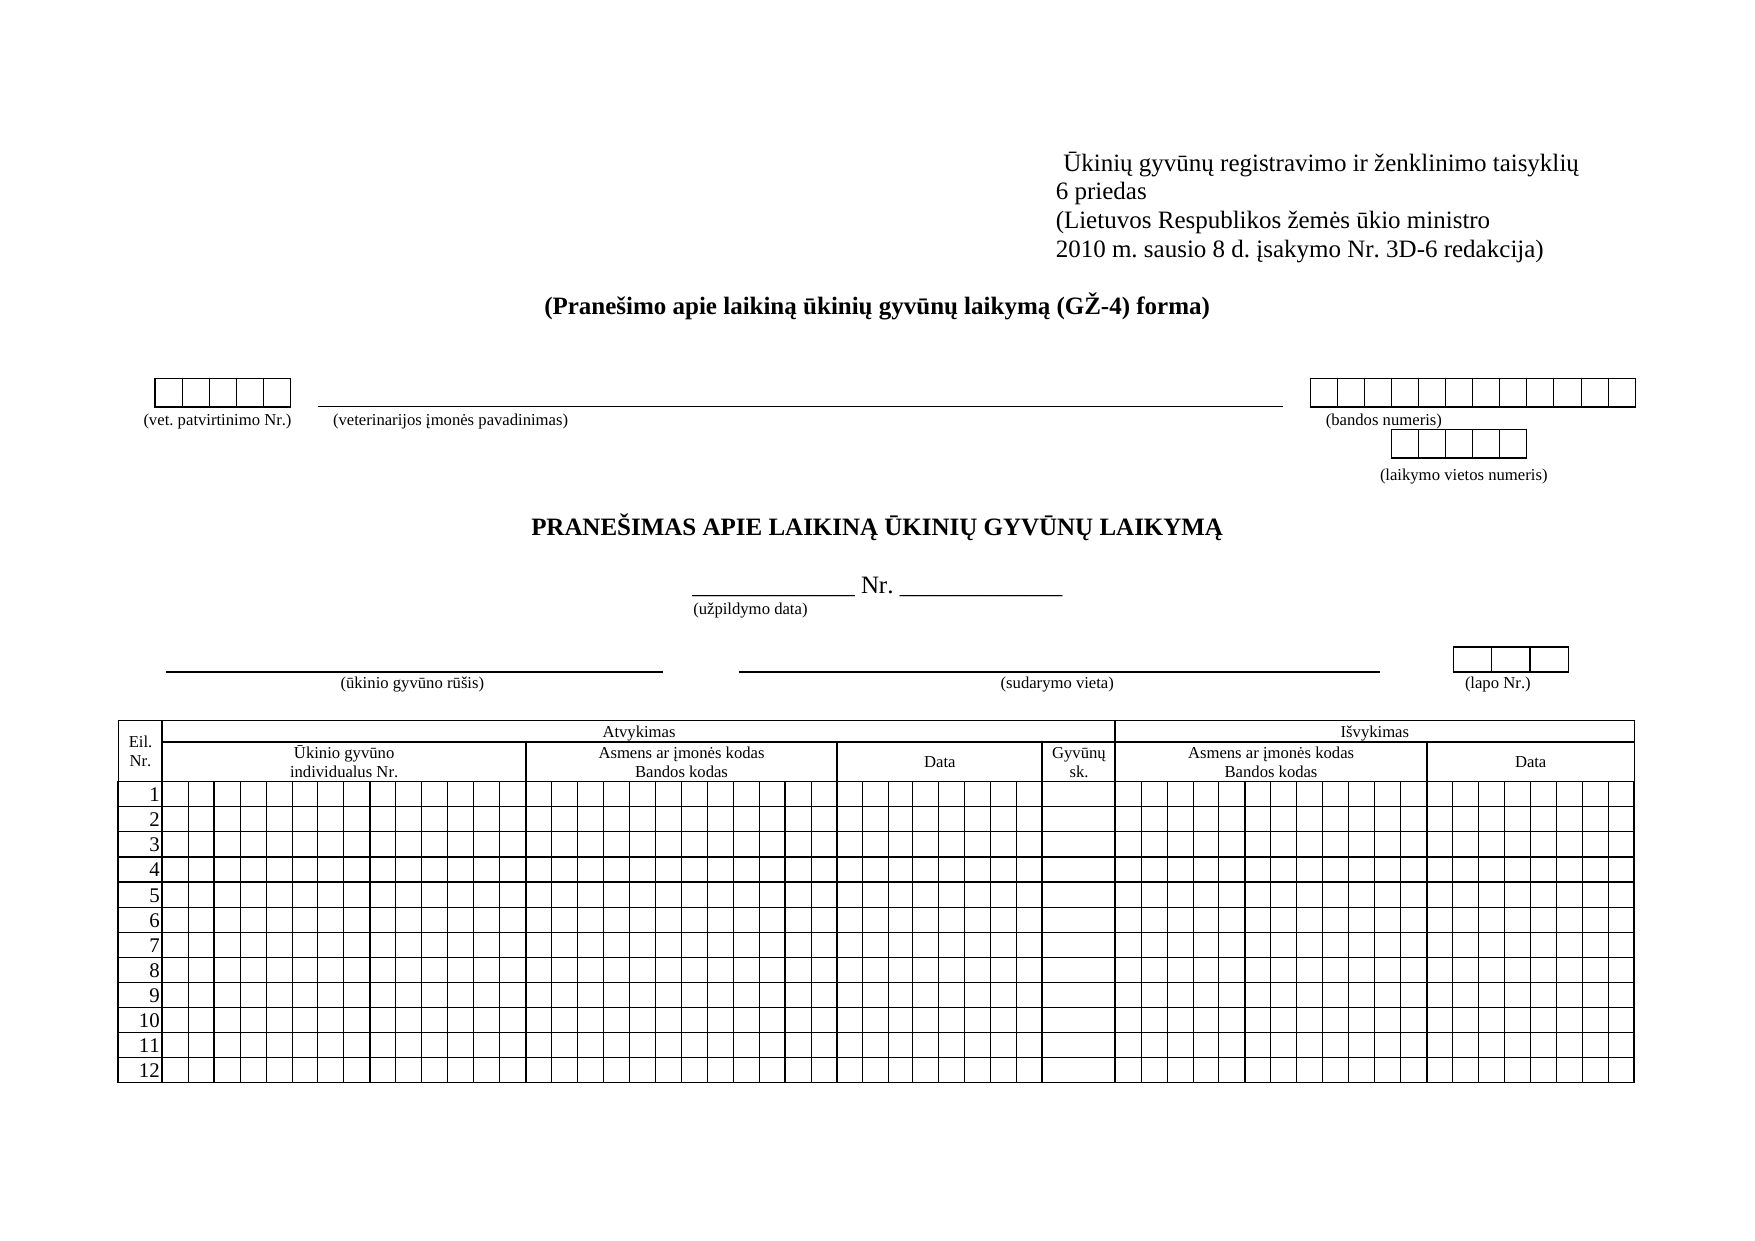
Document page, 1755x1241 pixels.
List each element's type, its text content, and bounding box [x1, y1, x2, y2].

table_header [1365, 379, 1391, 406]
table_cell [396, 883, 421, 907]
table_cell [1142, 782, 1167, 806]
table_cell [293, 1033, 317, 1057]
table_cell [812, 883, 836, 907]
table_cell [552, 1008, 577, 1032]
table_header [1311, 379, 1337, 406]
table_cell Data [838, 743, 1041, 781]
table_cell [1043, 958, 1114, 982]
table_cell [1557, 1058, 1582, 1082]
table_cell [1609, 1058, 1633, 1082]
table_cell [1375, 807, 1400, 831]
table_cell [371, 908, 395, 932]
table_cell [1323, 958, 1348, 982]
table_cell [1219, 782, 1244, 806]
table_cell [734, 958, 759, 982]
table_cell [760, 908, 784, 932]
table_cell [1168, 858, 1193, 881]
table_cell [656, 807, 681, 831]
table_cell [786, 807, 811, 831]
table_cell [1531, 983, 1556, 1007]
table_cell [889, 958, 912, 982]
table_cell [344, 807, 369, 831]
table_cell [241, 883, 266, 907]
table_cell [578, 1008, 603, 1032]
table_cell [1428, 908, 1452, 932]
table_cell [760, 1008, 784, 1032]
table_cell [1479, 933, 1504, 957]
table_cell [1116, 983, 1141, 1007]
table_cell [1453, 958, 1478, 982]
table_cell [396, 958, 421, 982]
table_cell [1043, 832, 1114, 856]
table_cell [241, 1058, 266, 1082]
table_cell [863, 1008, 888, 1032]
table_cell [1453, 883, 1478, 907]
table_cell [215, 1008, 240, 1032]
table_cell [656, 1033, 681, 1057]
table_cell [371, 782, 395, 806]
table_cell [682, 1058, 707, 1082]
table_cell [991, 1033, 1016, 1057]
table_header [156, 379, 182, 406]
table_cell [1453, 933, 1478, 957]
table_cell [1531, 933, 1556, 957]
table_cell [1271, 958, 1296, 982]
table_cell [527, 933, 551, 957]
table_cell [1297, 807, 1322, 831]
table_cell [1401, 782, 1426, 806]
table_cell [1271, 807, 1296, 831]
table_cell [965, 1008, 990, 1032]
table_cell [1168, 983, 1193, 1007]
table_cell [1505, 1008, 1530, 1032]
table_cell [371, 983, 395, 1007]
table_cell [1219, 832, 1244, 856]
table_cell [1116, 883, 1141, 907]
table_cell [1428, 958, 1452, 982]
table_cell [1168, 933, 1193, 957]
table_cell [474, 1033, 499, 1057]
table_cell [1609, 782, 1633, 806]
table_cell [734, 782, 759, 806]
table_cell [991, 782, 1016, 806]
table_cell [838, 958, 862, 982]
table_cell [1554, 429, 1581, 457]
table_cell [1142, 1008, 1167, 1032]
table_cell [215, 933, 240, 957]
table_cell [1557, 958, 1582, 982]
table_cell [215, 782, 240, 806]
table_cell [241, 1008, 266, 1032]
table_cell [1415, 671, 1453, 692]
table_cell [1583, 782, 1608, 806]
table_cell [1246, 958, 1270, 982]
table_cell [1017, 1033, 1041, 1057]
table_cell [1531, 908, 1556, 932]
table_cell [318, 1033, 343, 1057]
table_header [1415, 646, 1453, 671]
table_cell [128, 457, 155, 483]
table_cell [1271, 983, 1296, 1007]
table_cell [1246, 933, 1270, 957]
table_cell [656, 1058, 681, 1082]
table_cell [1142, 807, 1167, 831]
table_cell [786, 1008, 811, 1032]
table_cell [344, 908, 369, 932]
table_cell [318, 832, 343, 856]
table_cell [1142, 933, 1167, 957]
table_cell [371, 958, 395, 982]
table_cell [371, 933, 395, 957]
table_cell [1609, 933, 1633, 957]
table_cell [163, 1058, 188, 1082]
text (Lietuvos Respublikos žemės ūkio ministro [1056, 205, 1636, 234]
table_cell [527, 1008, 551, 1032]
table_cell [838, 1008, 862, 1032]
table_cell [163, 983, 188, 1007]
table_cell [1531, 1058, 1556, 1082]
table_header [237, 379, 263, 406]
text (užpildymo data) [693, 598, 1636, 618]
table_cell [1401, 1058, 1426, 1082]
table_cell [1168, 832, 1193, 856]
table_cell [760, 1033, 784, 1057]
table_cell [991, 1008, 1016, 1032]
table_cell [290, 429, 317, 457]
table_cell [734, 807, 759, 831]
table_cell [1168, 1058, 1193, 1082]
table_cell [708, 782, 733, 806]
table_cell [701, 671, 739, 692]
table_cell [396, 832, 421, 856]
table_cell [1116, 958, 1141, 982]
table_cell [422, 832, 447, 856]
table_cell [760, 858, 784, 881]
table_cell [630, 1033, 655, 1057]
table_cell [1219, 958, 1244, 982]
table_cell [965, 1033, 990, 1057]
table_cell [1505, 983, 1530, 1007]
table_cell [863, 782, 888, 806]
table_cell [552, 983, 577, 1007]
table_cell [293, 782, 317, 806]
table_cell [682, 1033, 707, 1057]
table_cell [965, 807, 990, 831]
table_cell [1609, 832, 1633, 856]
table_cell [838, 782, 862, 806]
table_cell [1194, 807, 1218, 831]
table_cell [1583, 908, 1608, 932]
table_cell [760, 958, 784, 982]
table_cell [1375, 983, 1400, 1007]
table_cell [656, 832, 681, 856]
table_cell [838, 983, 862, 1007]
table_cell [1043, 1058, 1114, 1082]
table_cell 4 [119, 858, 161, 881]
table_cell [863, 958, 888, 982]
table_cell [552, 1033, 577, 1057]
table_cell [527, 782, 551, 806]
table_cell [812, 983, 836, 1007]
table_cell [1337, 429, 1364, 457]
table_cell [991, 807, 1016, 831]
table_cell [267, 908, 292, 932]
table_cell [786, 883, 811, 907]
table_cell [1453, 908, 1478, 932]
table_cell [318, 457, 1283, 483]
table_cell [863, 1033, 888, 1057]
table_cell [1194, 1033, 1218, 1057]
table_cell [241, 958, 266, 982]
table_cell [448, 908, 473, 932]
table_cell [1017, 807, 1041, 831]
table_cell 6 [119, 908, 161, 932]
table_cell [396, 1033, 421, 1057]
table_cell [578, 933, 603, 957]
text 6 priedas [1056, 176, 1636, 205]
table_cell [1401, 908, 1426, 932]
table_cell [1505, 858, 1530, 881]
table_cell [396, 782, 421, 806]
table_cell [267, 1008, 292, 1032]
table_cell [812, 1058, 836, 1082]
table_cell [552, 782, 577, 806]
table_cell [1505, 958, 1530, 982]
table_cell [1017, 832, 1041, 856]
table_cell [1401, 807, 1426, 831]
table_cell [1142, 1033, 1167, 1057]
table_cell [1219, 807, 1244, 831]
table_cell 1 [119, 782, 161, 806]
table_cell [448, 958, 473, 982]
table_cell [1017, 933, 1041, 957]
table_cell [939, 858, 964, 881]
table_cell [965, 908, 990, 932]
table_cell [630, 858, 655, 881]
table_cell [163, 933, 188, 957]
table_cell [630, 832, 655, 856]
table_cell [913, 858, 938, 881]
table_cell [1609, 883, 1633, 907]
table_cell [812, 832, 836, 856]
table_cell [527, 832, 551, 856]
table_cell [552, 958, 577, 982]
table_cell [1116, 1033, 1141, 1057]
table_cell [189, 958, 213, 982]
table_cell [578, 908, 603, 932]
table_cell [786, 832, 811, 856]
table_cell [1043, 908, 1114, 932]
table_cell [1246, 807, 1270, 831]
table_cell [1479, 908, 1504, 932]
table_header [128, 378, 154, 406]
table_cell [1557, 1008, 1582, 1032]
table_cell [1531, 958, 1556, 982]
table_cell [552, 933, 577, 957]
table_cell [1194, 958, 1218, 982]
table_cell [371, 1008, 395, 1032]
table_cell [1557, 983, 1582, 1007]
table_cell Ūkinio gyvūno individualus Nr. [163, 743, 525, 781]
table_cell [708, 832, 733, 856]
table_cell [1297, 782, 1322, 806]
table_cell [163, 782, 188, 806]
table_cell [1323, 908, 1348, 932]
table_cell [812, 807, 836, 831]
table_header [1554, 379, 1581, 406]
table_cell [1271, 858, 1296, 881]
table_header [701, 646, 739, 671]
table_cell [1557, 883, 1582, 907]
table_cell [189, 983, 213, 1007]
table_cell [474, 832, 499, 856]
table_cell [1479, 958, 1504, 982]
table_cell [1583, 1058, 1608, 1082]
table_header Išvykimas [1116, 721, 1634, 741]
table_header [739, 646, 1379, 671]
table_cell [215, 807, 240, 831]
table_cell [1505, 883, 1530, 907]
table_cell [604, 832, 629, 856]
table_cell [1349, 958, 1374, 982]
table_cell [1043, 983, 1114, 1007]
table_cell [474, 983, 499, 1007]
table_cell [786, 958, 811, 982]
table_cell [838, 908, 862, 932]
table_header [1531, 648, 1568, 671]
table_cell [241, 807, 266, 831]
table_cell [1375, 1008, 1400, 1032]
table_cell [708, 883, 733, 907]
table_cell [182, 457, 209, 483]
table_cell [863, 883, 888, 907]
table_cell [1246, 1008, 1270, 1032]
table_cell [189, 858, 213, 881]
table_cell [734, 908, 759, 932]
table_cell [1297, 1058, 1322, 1082]
table_cell [344, 832, 369, 856]
table_cell [1609, 908, 1633, 932]
table_cell [708, 807, 733, 831]
table_cell [396, 1058, 421, 1082]
table_cell [991, 883, 1016, 907]
table_cell [1043, 933, 1114, 957]
table_cell [863, 832, 888, 856]
table_cell [1043, 1033, 1114, 1057]
table_cell [500, 883, 525, 907]
table_cell [1219, 933, 1244, 957]
table_cell 7 [119, 933, 161, 957]
table_cell [734, 883, 759, 907]
table_cell [1323, 1033, 1348, 1057]
table_cell [318, 782, 343, 806]
table_cell [630, 883, 655, 907]
table_cell [604, 1058, 629, 1082]
table_cell [267, 983, 292, 1007]
table_cell [939, 883, 964, 907]
table_cell [1168, 908, 1193, 932]
table_cell [1310, 429, 1337, 457]
table_cell [267, 1033, 292, 1057]
table_cell [863, 858, 888, 881]
table_cell [371, 832, 395, 856]
table_header [1492, 648, 1529, 671]
table_cell [344, 883, 369, 907]
table_cell [838, 883, 862, 907]
table_cell [1609, 1033, 1633, 1057]
table_cell [913, 782, 938, 806]
table_cell [1219, 1008, 1244, 1032]
table_cell [1219, 983, 1244, 1007]
table_cell [1142, 908, 1167, 932]
table_cell [396, 933, 421, 957]
table_cell [552, 858, 577, 881]
table_cell [1271, 1033, 1296, 1057]
table_cell [1297, 908, 1322, 932]
table_cell [500, 983, 525, 1007]
table_cell [682, 807, 707, 831]
table_cell [1283, 457, 1310, 483]
table_cell [913, 958, 938, 982]
table_cell [1557, 908, 1582, 932]
table_cell [1116, 908, 1141, 932]
table_cell [163, 958, 188, 982]
table_cell [734, 858, 759, 881]
table_cell (vet. patvirtinimo Nr.) [128, 406, 317, 429]
table_cell [889, 933, 912, 957]
table_cell [1219, 858, 1244, 881]
table_cell [604, 883, 629, 907]
table_cell [318, 983, 343, 1007]
table_cell [682, 883, 707, 907]
table_cell [293, 1008, 317, 1032]
table_cell [267, 1058, 292, 1082]
table_cell [500, 832, 525, 856]
table_cell [267, 958, 292, 982]
table_cell [760, 933, 784, 957]
table_cell [1323, 782, 1348, 806]
table_cell [760, 983, 784, 1007]
table_cell [1557, 807, 1582, 831]
table_cell [128, 671, 166, 692]
table_cell [1168, 958, 1193, 982]
table_cell [318, 1058, 343, 1082]
table_cell [708, 933, 733, 957]
table_cell [293, 908, 317, 932]
table_cell [1168, 1033, 1193, 1057]
table_cell [838, 832, 862, 856]
table_cell [604, 858, 629, 881]
table_cell [1271, 1008, 1296, 1032]
table_cell [474, 858, 499, 881]
table_cell [1142, 883, 1167, 907]
table_cell [682, 858, 707, 881]
table_cell [939, 933, 964, 957]
table_cell [1349, 807, 1374, 831]
table_cell [1116, 933, 1141, 957]
table_cell [1609, 958, 1633, 982]
table_cell [656, 1008, 681, 1032]
table_cell [241, 782, 266, 806]
table_cell [630, 1008, 655, 1032]
table_cell [215, 983, 240, 1007]
table_cell [1271, 832, 1296, 856]
table_cell [1349, 883, 1374, 907]
table_cell [1609, 858, 1633, 881]
table_cell [1043, 807, 1114, 831]
table_cell [236, 457, 263, 483]
table_cell [1323, 1058, 1348, 1082]
table_header [166, 646, 662, 671]
table_cell [344, 1058, 369, 1082]
table_cell [448, 883, 473, 907]
table_cell [422, 1008, 447, 1032]
table_cell [682, 958, 707, 982]
table_cell 9 [119, 983, 161, 1007]
table_cell (sudarymo vieta) [739, 673, 1379, 692]
table_cell [500, 807, 525, 831]
table_cell [913, 933, 938, 957]
table_cell [1017, 958, 1041, 982]
table_cell [263, 429, 290, 457]
table_header [264, 379, 290, 406]
table_cell [241, 983, 266, 1007]
table_cell [1531, 1033, 1556, 1057]
table_cell [448, 1058, 473, 1082]
table_cell [1446, 430, 1472, 457]
table_cell [318, 1008, 343, 1032]
table_cell [344, 1008, 369, 1032]
table_cell [1116, 807, 1141, 831]
table_cell [1557, 1033, 1582, 1057]
table_cell [708, 1033, 733, 1057]
table_cell [1246, 782, 1270, 806]
table_cell [863, 1058, 888, 1082]
table_cell [128, 429, 155, 457]
table_cell [1479, 807, 1504, 831]
table_cell (ūkinio gyvūno rūšis) [166, 673, 662, 692]
table_cell [734, 1033, 759, 1057]
table_cell [422, 908, 447, 932]
table_cell [1168, 883, 1193, 907]
table_cell [630, 807, 655, 831]
table_cell [604, 1033, 629, 1057]
table_cell [189, 1058, 213, 1082]
table_header [183, 379, 209, 406]
table_cell 5 [119, 883, 161, 907]
table_cell [263, 457, 290, 483]
table_header [1473, 379, 1499, 406]
table_cell [189, 807, 213, 831]
table_cell [913, 908, 938, 932]
table_cell [527, 958, 551, 982]
table_cell [578, 807, 603, 831]
table_cell [1583, 883, 1608, 907]
table_cell [578, 1033, 603, 1057]
table_cell Asmens ar įmonės kodas Bandos kodas [527, 743, 836, 781]
table_cell [1583, 858, 1608, 881]
table_cell [215, 832, 240, 856]
table_cell [760, 1058, 784, 1082]
table_cell [396, 858, 421, 881]
table_cell [422, 1058, 447, 1082]
table_cell [734, 832, 759, 856]
table_cell [500, 908, 525, 932]
table_cell [189, 1033, 213, 1057]
table_header [210, 379, 236, 406]
table_cell [1297, 1033, 1322, 1057]
table_cell [155, 429, 182, 457]
table_cell [1505, 908, 1530, 932]
table_cell [1479, 983, 1504, 1007]
table_cell [371, 807, 395, 831]
table_cell [786, 933, 811, 957]
table_cell [889, 983, 912, 1007]
table_cell [422, 983, 447, 1007]
table_cell [344, 983, 369, 1007]
table_cell [630, 908, 655, 932]
table_cell [1375, 883, 1400, 907]
table_cell [965, 1058, 990, 1082]
table_cell [1323, 883, 1348, 907]
table_cell [318, 883, 343, 907]
table_cell [241, 832, 266, 856]
table_cell [1349, 782, 1374, 806]
table_cell [1246, 983, 1270, 1007]
text Ūkinių gyvūnų registravimo ir ženklinimo taisyklių [1063, 148, 1636, 176]
table_cell [527, 1058, 551, 1082]
table_cell [1219, 1058, 1244, 1082]
table_cell [500, 782, 525, 806]
table_cell [965, 933, 990, 957]
table_cell [1349, 1008, 1374, 1032]
table_cell [1194, 983, 1218, 1007]
table_cell [1583, 1033, 1608, 1057]
table_cell [215, 1033, 240, 1057]
table_cell [182, 429, 209, 457]
table_cell 3 [119, 832, 161, 856]
table_cell [838, 807, 862, 831]
table_cell [1428, 1033, 1452, 1057]
table_cell [371, 1058, 395, 1082]
table_cell [863, 908, 888, 932]
table_cell [1583, 983, 1608, 1007]
table_cell [1017, 983, 1041, 1007]
table_cell [1531, 832, 1556, 856]
table_cell [236, 429, 263, 457]
table_cell [1531, 858, 1556, 881]
table_cell [474, 883, 499, 907]
table_cell [734, 1058, 759, 1082]
table_cell [578, 883, 603, 907]
table_cell [1219, 883, 1244, 907]
table_cell [1557, 832, 1582, 856]
table_cell [708, 958, 733, 982]
table_cell [163, 883, 188, 907]
table_cell [1168, 1008, 1193, 1032]
table_cell [682, 933, 707, 957]
table_header Atvykimas [163, 721, 1114, 741]
table_cell [500, 1033, 525, 1057]
table_cell [863, 933, 888, 957]
table_cell [1323, 983, 1348, 1007]
table_cell [1271, 883, 1296, 907]
table_cell [1323, 807, 1348, 831]
table_cell [448, 858, 473, 881]
table_header [1454, 648, 1491, 671]
table_cell [1271, 908, 1296, 932]
table_header [1582, 379, 1608, 406]
table_header [1446, 379, 1472, 406]
table_cell [1609, 983, 1633, 1007]
table_cell [1380, 671, 1415, 692]
table_cell [889, 908, 912, 932]
table_cell [1401, 858, 1426, 881]
table_cell [889, 858, 912, 881]
table_cell [889, 1033, 912, 1057]
table_cell [1581, 429, 1608, 457]
table_cell [189, 883, 213, 907]
table_cell [1583, 807, 1608, 831]
table_cell [1375, 858, 1400, 881]
table_cell [500, 933, 525, 957]
table_cell [1453, 1058, 1478, 1082]
table_cell [1349, 983, 1374, 1007]
table_cell [913, 832, 938, 856]
table_cell [965, 958, 990, 982]
table_cell [552, 807, 577, 831]
table_cell [1043, 782, 1114, 806]
table_cell [1479, 1058, 1504, 1082]
table_cell [682, 1008, 707, 1032]
table_cell [889, 883, 912, 907]
table_cell [812, 1008, 836, 1032]
table_cell [760, 807, 784, 831]
table_cell [318, 429, 1283, 457]
table_cell [786, 1058, 811, 1082]
table_cell [1246, 1033, 1270, 1057]
table_header [318, 378, 1283, 406]
table_cell [500, 1008, 525, 1032]
table_cell [578, 958, 603, 982]
table_cell [786, 908, 811, 932]
table_cell [422, 1033, 447, 1057]
table_cell [448, 782, 473, 806]
table_cell [708, 908, 733, 932]
table_cell [1581, 457, 1608, 483]
table_cell [889, 832, 912, 856]
table_cell [1297, 832, 1322, 856]
table_cell [760, 883, 784, 907]
table_cell 8 [119, 958, 161, 982]
text _____________ Nr. _____________ [118, 570, 1636, 598]
table_cell [267, 858, 292, 881]
table_cell [448, 933, 473, 957]
table_cell [578, 983, 603, 1007]
table_cell [889, 1058, 912, 1082]
table_cell [552, 908, 577, 932]
table_cell [1453, 983, 1478, 1007]
table_cell [1297, 983, 1322, 1007]
table_cell [396, 807, 421, 831]
table_cell [1453, 858, 1478, 881]
table_cell [1168, 782, 1193, 806]
table_cell [1505, 807, 1530, 831]
table_cell [991, 858, 1016, 881]
table_cell [939, 958, 964, 982]
table_cell [1557, 782, 1582, 806]
table_cell [1246, 858, 1270, 881]
table_cell [1194, 933, 1218, 957]
table_cell [863, 807, 888, 831]
table_cell [656, 983, 681, 1007]
table_cell [1017, 883, 1041, 907]
table_cell [965, 782, 990, 806]
table_cell [1017, 1058, 1041, 1082]
table_cell [500, 958, 525, 982]
table_cell [1557, 933, 1582, 957]
table_cell [812, 933, 836, 957]
table_cell [241, 933, 266, 957]
table_cell [422, 807, 447, 831]
table_cell [1017, 858, 1041, 881]
table_cell [1194, 908, 1218, 932]
table_cell [1375, 782, 1400, 806]
table_cell [1473, 430, 1499, 457]
table_cell [991, 983, 1016, 1007]
table_cell [396, 1008, 421, 1032]
table_cell [1479, 832, 1504, 856]
table_cell [786, 983, 811, 1007]
table_cell [630, 933, 655, 957]
table_cell [578, 1058, 603, 1082]
table_cell [1142, 983, 1167, 1007]
table_cell [215, 858, 240, 881]
table_cell [682, 782, 707, 806]
table_cell [371, 1033, 395, 1057]
table_cell [371, 858, 395, 881]
table_cell [1349, 858, 1374, 881]
table_cell [1194, 858, 1218, 881]
table_cell [1194, 1058, 1218, 1082]
table_cell [1043, 858, 1114, 881]
table_cell [189, 933, 213, 957]
table_cell [1116, 832, 1141, 856]
table_cell [1527, 429, 1554, 457]
table_cell [215, 958, 240, 982]
table_cell (lapo Nr.) [1454, 671, 1645, 692]
table_cell [527, 883, 551, 907]
table_cell [1323, 832, 1348, 856]
table_cell [604, 807, 629, 831]
table_cell [682, 908, 707, 932]
table_cell [1337, 457, 1364, 483]
table_cell [1428, 782, 1452, 806]
table_cell [1583, 832, 1608, 856]
text 2010 m. sausio 8 d. įsakymo Nr. 3D-6 redakcija) [1056, 234, 1636, 263]
table_cell [1349, 1058, 1374, 1082]
table_cell [1428, 807, 1452, 831]
table_cell [630, 1058, 655, 1082]
table_cell [396, 983, 421, 1007]
table_cell [163, 908, 188, 932]
table_cell [241, 858, 266, 881]
table_cell [1246, 883, 1270, 907]
table_cell [578, 832, 603, 856]
table_cell [913, 883, 938, 907]
table_cell [578, 782, 603, 806]
table_header [1606, 646, 1645, 671]
table_cell [838, 933, 862, 957]
table_cell [1142, 832, 1167, 856]
table_cell [474, 958, 499, 982]
table_cell [293, 832, 317, 856]
table_cell [474, 1008, 499, 1032]
table_cell [474, 933, 499, 957]
table_cell [838, 1058, 862, 1082]
table_cell [786, 782, 811, 806]
table_cell [552, 1058, 577, 1082]
table_cell [663, 671, 701, 692]
table_cell [1583, 933, 1608, 957]
table_header [1380, 646, 1415, 671]
table_cell [155, 457, 182, 483]
table_cell [1428, 832, 1452, 856]
table_cell [1246, 1058, 1270, 1082]
table_cell [965, 883, 990, 907]
table_cell [1142, 1058, 1167, 1082]
table_cell [604, 782, 629, 806]
table_cell [1608, 429, 1635, 457]
table_cell [1142, 958, 1167, 982]
table_cell [965, 832, 990, 856]
table_cell [344, 858, 369, 881]
table_cell [422, 782, 447, 806]
table_cell [812, 1033, 836, 1057]
table_cell [1375, 933, 1400, 957]
table_header Eil. Nr. [119, 721, 161, 781]
table_cell [474, 807, 499, 831]
table_cell [344, 933, 369, 957]
table_cell [344, 782, 369, 806]
table_cell [267, 782, 292, 806]
table_cell [1194, 883, 1218, 907]
table_header [1569, 646, 1606, 671]
table_cell [1401, 883, 1426, 907]
table_cell [630, 958, 655, 982]
table_cell [1168, 807, 1193, 831]
table_cell [1453, 1033, 1478, 1057]
table_cell [1428, 883, 1452, 907]
table_cell [209, 429, 236, 457]
table_cell [812, 908, 836, 932]
table_cell [913, 1058, 938, 1082]
table_cell [604, 1008, 629, 1032]
table_cell [1531, 883, 1556, 907]
table_cell [604, 908, 629, 932]
table_cell [215, 1058, 240, 1082]
table_cell [1479, 782, 1504, 806]
table_cell [1246, 832, 1270, 856]
table_cell [448, 1008, 473, 1032]
table_cell [474, 908, 499, 932]
table_cell [1219, 908, 1244, 932]
table_cell [1349, 832, 1374, 856]
table_cell [939, 908, 964, 932]
table_cell [293, 933, 317, 957]
table_cell [656, 933, 681, 957]
table_cell 10 [119, 1008, 161, 1032]
table_cell [656, 958, 681, 982]
table_cell [656, 908, 681, 932]
table_cell [812, 958, 836, 982]
table_cell [708, 983, 733, 1007]
table_cell [1479, 858, 1504, 881]
table_cell [1297, 958, 1322, 982]
table_cell [1323, 858, 1348, 881]
table_cell [527, 807, 551, 831]
table_cell [1479, 1008, 1504, 1032]
table_cell [267, 807, 292, 831]
table_header [1500, 379, 1526, 406]
table_cell [913, 983, 938, 1007]
table_cell [1043, 883, 1114, 907]
table_cell [189, 832, 213, 856]
table_cell [939, 1033, 964, 1057]
table_cell [760, 782, 784, 806]
table_cell [939, 1058, 964, 1082]
table_cell [786, 1033, 811, 1057]
table_cell [527, 858, 551, 881]
text (Pranešimo apie laikiną ūkinių gyvūnų laikymą (GŽ-4) forma) [118, 291, 1636, 320]
table_cell (laikymo vietos numeris) [1364, 457, 1581, 483]
table_cell [318, 958, 343, 982]
table_cell [708, 1008, 733, 1032]
table_cell [1401, 1033, 1426, 1057]
table_cell [1283, 406, 1310, 429]
table_cell [1017, 782, 1041, 806]
table_cell [552, 832, 577, 856]
table_cell [1375, 1033, 1400, 1057]
table_cell [318, 807, 343, 831]
table_cell [1017, 1008, 1041, 1032]
table_cell [838, 1033, 862, 1057]
table_cell [1323, 1008, 1348, 1032]
table_cell [734, 933, 759, 957]
table_cell [939, 807, 964, 831]
table_cell [991, 832, 1016, 856]
table_cell [1246, 908, 1270, 932]
table_cell [1505, 782, 1530, 806]
table_header [128, 646, 166, 671]
table_cell [371, 883, 395, 907]
table_cell [344, 1033, 369, 1057]
table_cell [682, 983, 707, 1007]
table_cell [163, 1033, 188, 1057]
table_cell [448, 807, 473, 831]
table_cell [1419, 430, 1445, 457]
table_cell [1557, 858, 1582, 881]
table_cell [939, 782, 964, 806]
table_cell [1349, 908, 1374, 932]
table_cell [939, 1008, 964, 1032]
table_cell [1375, 1058, 1400, 1082]
table_cell [293, 883, 317, 907]
table_cell [1349, 1033, 1374, 1057]
table_cell [682, 832, 707, 856]
table_cell 12 [119, 1058, 161, 1082]
table_cell [552, 883, 577, 907]
table_cell [1401, 832, 1426, 856]
table_cell [1401, 958, 1426, 982]
table_cell [448, 1033, 473, 1057]
table_cell [1453, 807, 1478, 831]
table_cell [1479, 1033, 1504, 1057]
table_cell [215, 908, 240, 932]
table_cell [209, 457, 236, 483]
table_cell [163, 858, 188, 881]
table_cell [1505, 933, 1530, 957]
table_cell [889, 782, 912, 806]
table_cell [1142, 858, 1167, 881]
table_cell [422, 858, 447, 881]
table_cell [630, 782, 655, 806]
table_cell [1297, 933, 1322, 957]
table_cell [241, 1033, 266, 1057]
table_cell [1323, 933, 1348, 957]
table_cell [267, 832, 292, 856]
table_cell [1194, 1008, 1218, 1032]
table_cell [1043, 1008, 1114, 1032]
table_cell [578, 858, 603, 881]
table_cell [1116, 1058, 1141, 1082]
table_cell [708, 858, 733, 881]
table_cell [965, 983, 990, 1007]
table_cell [1194, 832, 1218, 856]
table_cell [913, 1008, 938, 1032]
table_cell [991, 958, 1016, 982]
table_cell [527, 908, 551, 932]
table_cell [290, 457, 317, 483]
table_cell [1297, 1008, 1322, 1032]
table_cell [1401, 983, 1426, 1007]
table_cell [786, 858, 811, 881]
table_cell [1401, 1008, 1426, 1032]
table_cell [760, 832, 784, 856]
table_cell [604, 933, 629, 957]
table_cell [293, 858, 317, 881]
table_cell [189, 782, 213, 806]
table_cell [527, 1033, 551, 1057]
table_cell [1609, 807, 1633, 831]
table_header [1392, 379, 1418, 406]
table_header [291, 378, 317, 406]
table_cell [163, 1008, 188, 1032]
table_cell [604, 983, 629, 1007]
table_cell [293, 958, 317, 982]
table_cell [656, 858, 681, 881]
table_cell [1428, 983, 1452, 1007]
table_cell [527, 983, 551, 1007]
table_cell 11 [119, 1033, 161, 1057]
table_cell [630, 983, 655, 1007]
table_cell [422, 883, 447, 907]
table_cell [267, 883, 292, 907]
table_cell [1428, 858, 1452, 881]
table_cell [1116, 1008, 1141, 1032]
table_cell [293, 983, 317, 1007]
table_cell [1271, 1058, 1296, 1082]
table_cell [500, 858, 525, 881]
table_cell [474, 1058, 499, 1082]
table_cell [1609, 1008, 1633, 1032]
table_cell [344, 958, 369, 982]
table_cell [448, 983, 473, 1007]
table_cell [991, 1058, 1016, 1082]
table_cell [215, 883, 240, 907]
table_cell [991, 933, 1016, 957]
table_cell [448, 832, 473, 856]
table_cell [318, 908, 343, 932]
table_cell [1505, 1058, 1530, 1082]
table_cell [422, 958, 447, 982]
table_cell [1297, 883, 1322, 907]
table_cell [1453, 1008, 1478, 1032]
table_cell Asmens ar įmonės kodas Bandos kodas [1116, 743, 1426, 781]
table_cell [1401, 933, 1426, 957]
table_cell [163, 807, 188, 831]
table_cell [1531, 782, 1556, 806]
table_cell [889, 1008, 912, 1032]
table_cell [189, 1008, 213, 1032]
table_cell [1375, 958, 1400, 982]
table_header [1419, 379, 1445, 406]
table_cell [812, 782, 836, 806]
text PRANEŠIMAS APIE LAIKINĄ ŪKINIŲ GYVŪNŲ LAIKYMĄ [118, 512, 1636, 541]
table_cell [838, 858, 862, 881]
table_cell [939, 983, 964, 1007]
table_cell [1453, 782, 1478, 806]
table_cell [318, 858, 343, 881]
table_header [1283, 378, 1310, 406]
table_cell [1310, 457, 1337, 483]
table_cell [1375, 832, 1400, 856]
table_cell [734, 1008, 759, 1032]
table_cell [1219, 1033, 1244, 1057]
table_cell [396, 908, 421, 932]
table_cell [1116, 858, 1141, 881]
table_cell [163, 832, 188, 856]
table_cell [422, 933, 447, 957]
table_cell [474, 782, 499, 806]
table_cell [267, 933, 292, 957]
table_cell [318, 933, 343, 957]
table_cell [656, 883, 681, 907]
table_cell (veterinarijos įmonės pavadinimas) [318, 407, 1283, 429]
table_cell [812, 858, 836, 881]
table_cell [939, 832, 964, 856]
table_cell [1428, 1008, 1452, 1032]
table_header [1527, 379, 1553, 406]
table_cell [1500, 430, 1526, 457]
table_cell [734, 983, 759, 1007]
table_cell 2 [119, 807, 161, 831]
table_cell [1349, 933, 1374, 957]
table_cell (bandos numeris) [1310, 408, 1635, 429]
table_header [1338, 379, 1364, 406]
table_cell [863, 983, 888, 1007]
table_cell [1505, 1033, 1530, 1057]
table_cell [1428, 1058, 1452, 1082]
table_cell [500, 1058, 525, 1082]
table_cell [1453, 832, 1478, 856]
table_cell [656, 782, 681, 806]
table_cell [1392, 430, 1418, 457]
table_cell [241, 908, 266, 932]
table_cell [189, 908, 213, 932]
table_cell Data [1428, 743, 1634, 781]
table_cell [965, 858, 990, 881]
table_header [663, 646, 701, 671]
table_cell [913, 807, 938, 831]
table_cell [1428, 933, 1452, 957]
table_cell [1583, 1008, 1608, 1032]
table_cell [1583, 958, 1608, 982]
table_cell [1116, 782, 1141, 806]
table_cell Gyvūnų sk. [1043, 743, 1114, 781]
table_cell [991, 908, 1016, 932]
table_cell [604, 958, 629, 982]
table_cell [1608, 457, 1635, 483]
table_cell [1505, 832, 1530, 856]
table_cell [1479, 883, 1504, 907]
table_cell [889, 807, 912, 831]
table_cell [1271, 782, 1296, 806]
table_cell [1531, 1008, 1556, 1032]
table_cell [1531, 807, 1556, 831]
table_cell [1364, 429, 1391, 457]
table_cell [293, 1058, 317, 1082]
table_cell [293, 807, 317, 831]
table_cell [913, 1033, 938, 1057]
table_cell [708, 1058, 733, 1082]
table_cell [1283, 429, 1310, 457]
table_cell [1017, 908, 1041, 932]
table_cell [1297, 858, 1322, 881]
table_header [1609, 379, 1635, 406]
table_cell [1271, 933, 1296, 957]
table_cell [1375, 908, 1400, 932]
table_cell [1194, 782, 1218, 806]
